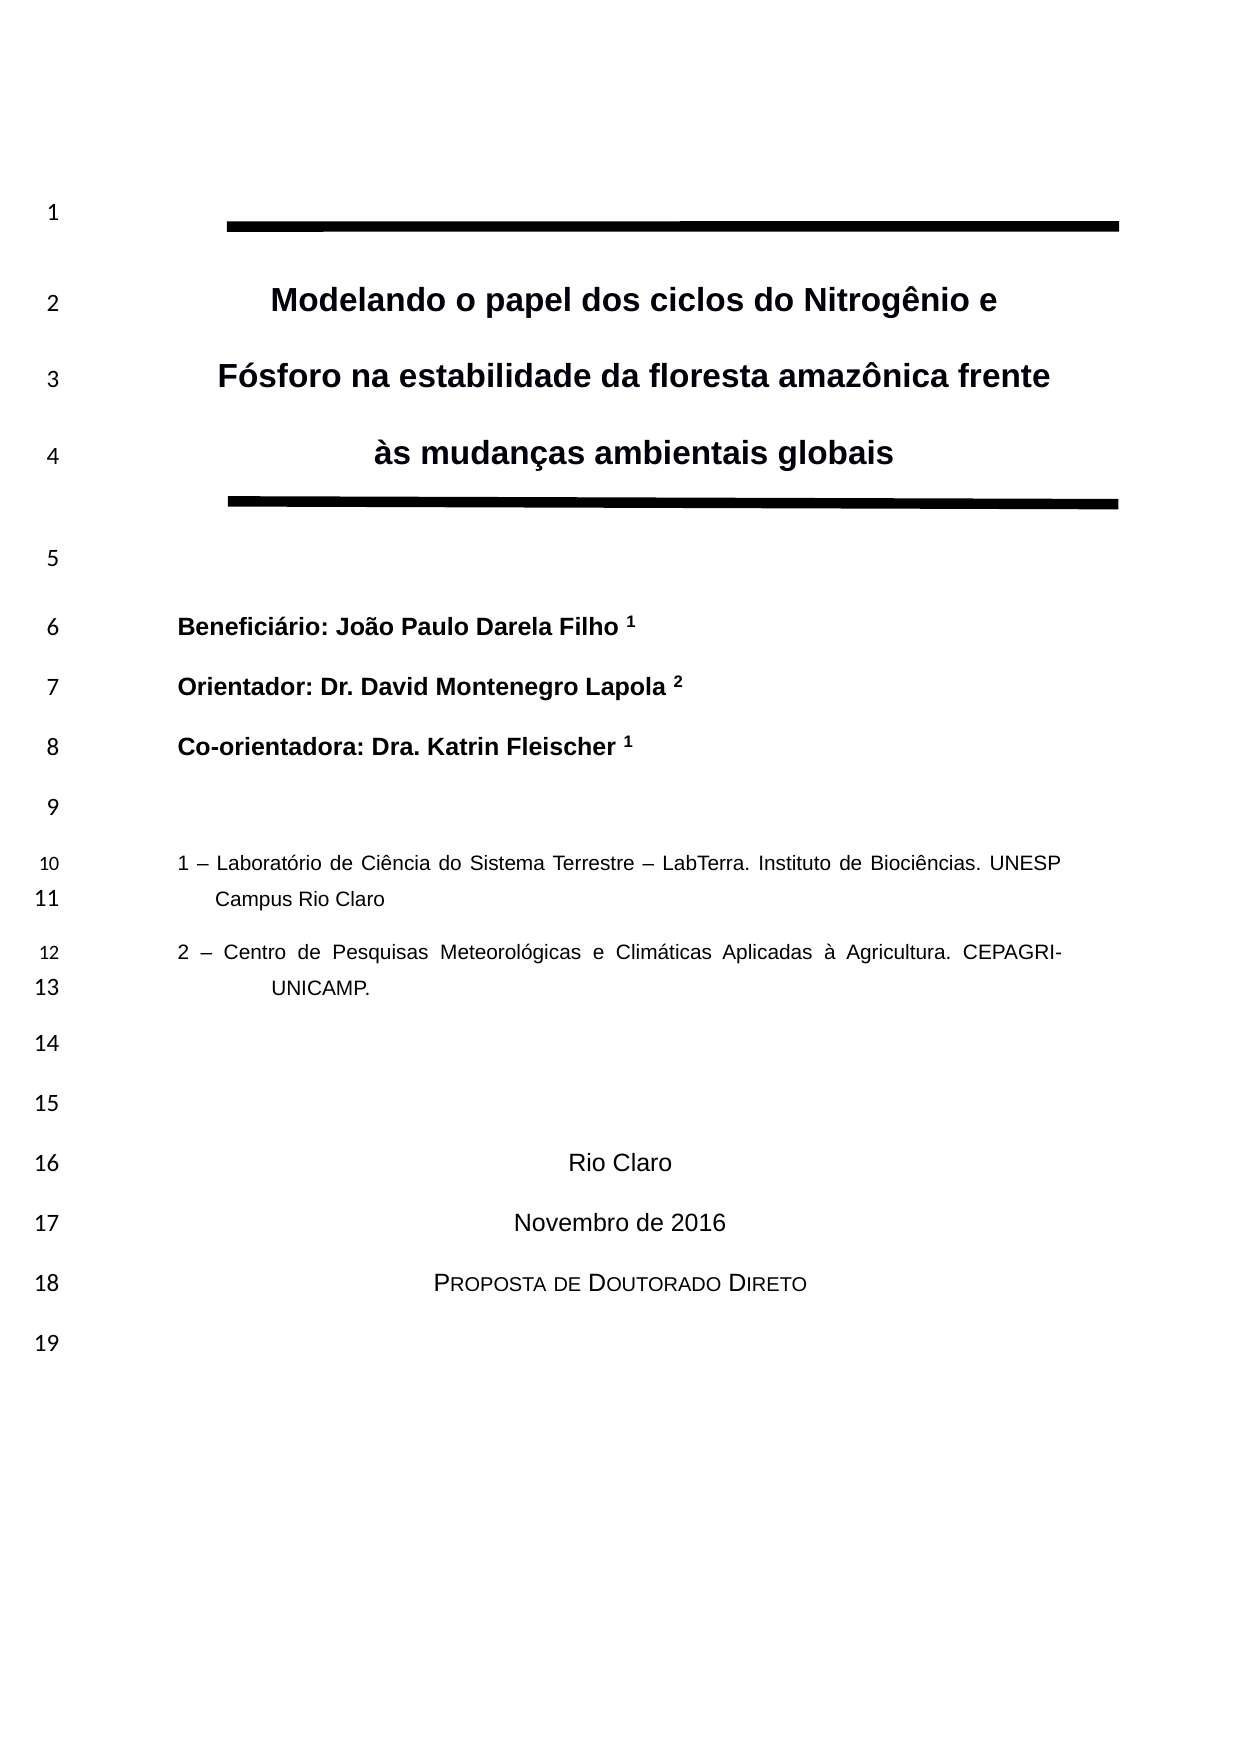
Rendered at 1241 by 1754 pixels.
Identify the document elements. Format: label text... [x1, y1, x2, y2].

text 2 – Centro de Pesquisas Meteorológicas e Climáticas Aplicadas à Agricultura. CEPAGRI-UNICAMP. [177, 940, 1063, 1000]
text Novembro de 2016 [177, 1208, 1063, 1236]
text Beneficiário: João Paulo Darela Filho 1 [177, 612, 1063, 641]
text Orientador: Dr. David Montenegro Lapola 2 [177, 672, 1063, 701]
text Proposta de Doutorado Direto [177, 1267, 1063, 1296]
text Co-orientadora: Dra. Katrin Fleischer 1 [177, 732, 1063, 760]
text Modelando o papel dos ciclos do Nitrogênio e Fósforo na estabilidade da floresta amazônica frente às mudanças ambientais globais [205, 279, 1063, 472]
text Rio Claro [177, 1148, 1063, 1177]
text 1 – Laboratório de Ciência do Sistema Terrestre – LabTerra. Instituto de Biociências. UNESP Campus Rio Claro [177, 851, 1063, 911]
